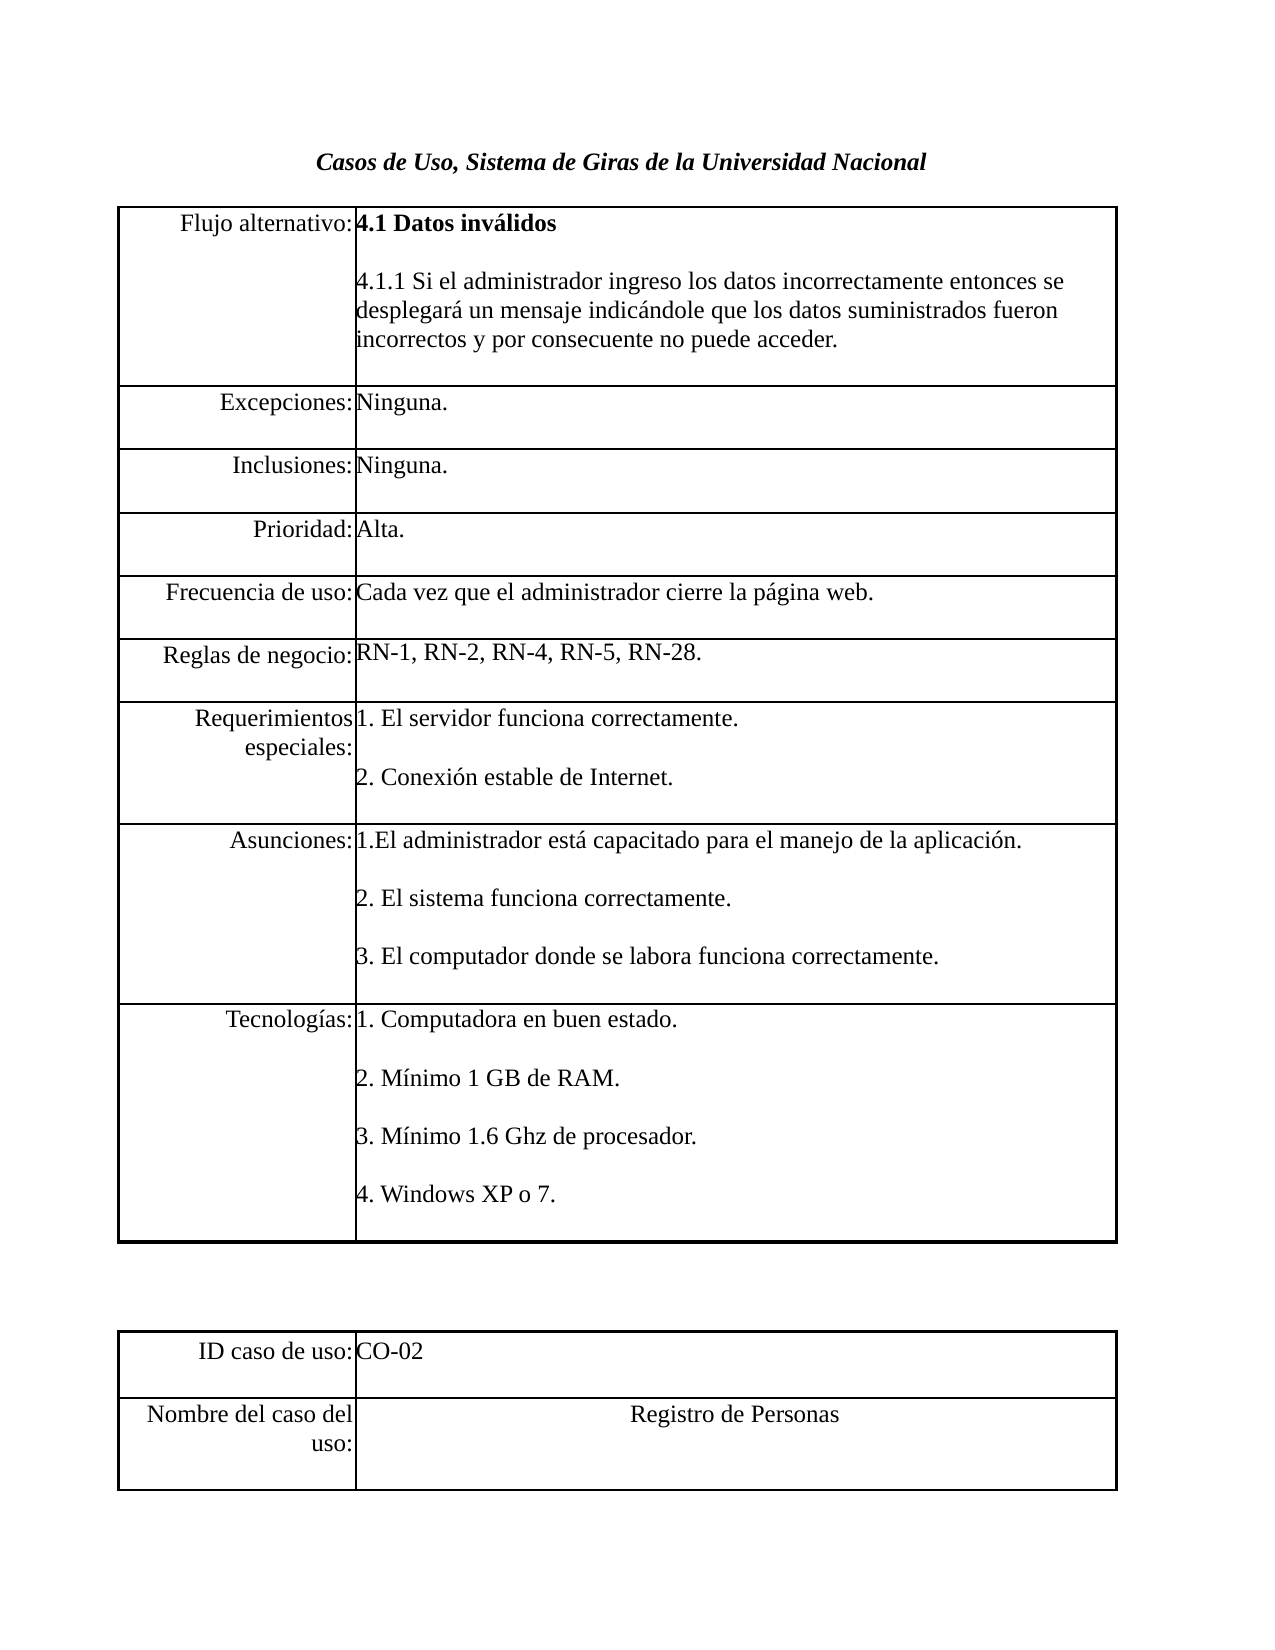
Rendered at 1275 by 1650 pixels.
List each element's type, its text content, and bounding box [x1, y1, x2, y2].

table_header ID caso de uso: [120, 1333, 355, 1397]
table_cell RN-1, RN-2, RN-4, RN-5, RN-28. [357, 640, 1115, 701]
table_cell Prioridad: [120, 514, 355, 575]
table_cell 1. Computadora en buen estado. 2. Mínimo 1 GB de RAM. 3. Mínimo 1.6 Ghz de procesador. 4. Windows XP o 7. [357, 1005, 1115, 1240]
table_header CO-02 [357, 1333, 1115, 1397]
table_cell Registro de Personas [357, 1399, 1115, 1489]
table_cell Ninguna. [357, 450, 1115, 512]
table_cell 1.El administrador está capacitado para el manejo de la aplicación. 2. El sistema funciona correctamente. 3. El computador donde se labora funciona correctamente. [357, 825, 1115, 1002]
table_cell Alta. [357, 514, 1115, 575]
table_cell Ninguna. [357, 387, 1115, 448]
table_cell Inclusiones: [120, 450, 355, 512]
table_cell Excepciones: [120, 387, 355, 448]
table_cell Tecnologías: [120, 1005, 355, 1240]
table_cell Requerimientos especiales: [120, 703, 355, 823]
table_cell Asunciones: [120, 825, 355, 1002]
table_cell Reglas de negocio: [120, 640, 355, 701]
table_cell 4.1 Datos inválidos 4.1.1 Si el administrador ingreso los datos incorrectamente entonces se desplegará un mensaje indicándole que los datos suministrados fueron incorrectos y por consecuente no puede acceder. [357, 208, 1115, 385]
table_cell Nombre del caso del uso: [120, 1399, 355, 1489]
table_cell Frecuencia de uso: [120, 577, 355, 638]
table_cell Flujo alternativo: [120, 208, 355, 385]
table_cell Cada vez que el administrador cierre la página web. [357, 577, 1115, 638]
table_cell 1. El servidor funciona correctamente. 2. Conexión estable de Internet. [357, 703, 1115, 823]
